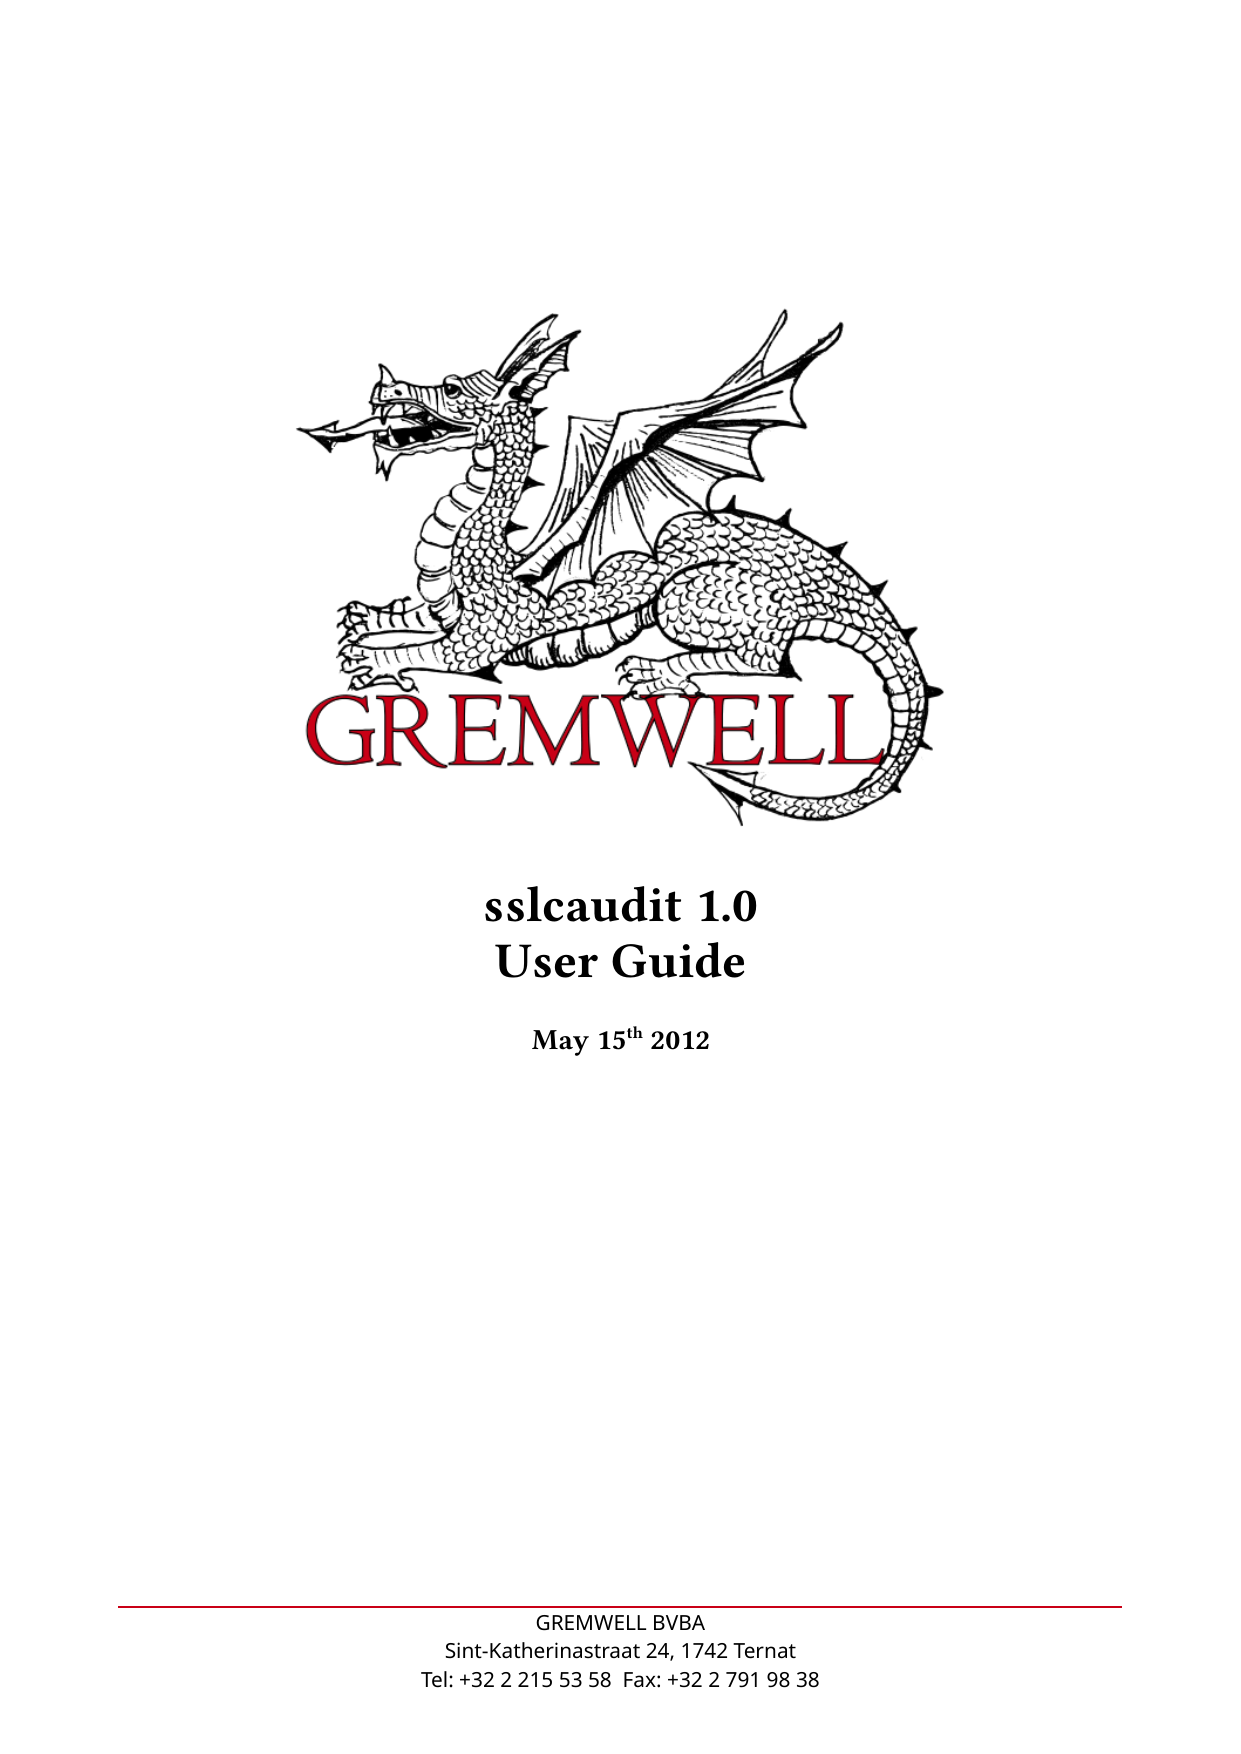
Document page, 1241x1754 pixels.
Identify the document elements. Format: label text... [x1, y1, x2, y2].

picture [294, 306, 947, 833]
subtitle May 15th 2012 [296, 1023, 946, 1057]
subtitle User Guide [296, 933, 946, 990]
subtitle sslcaudit 1.0 [296, 876, 946, 933]
